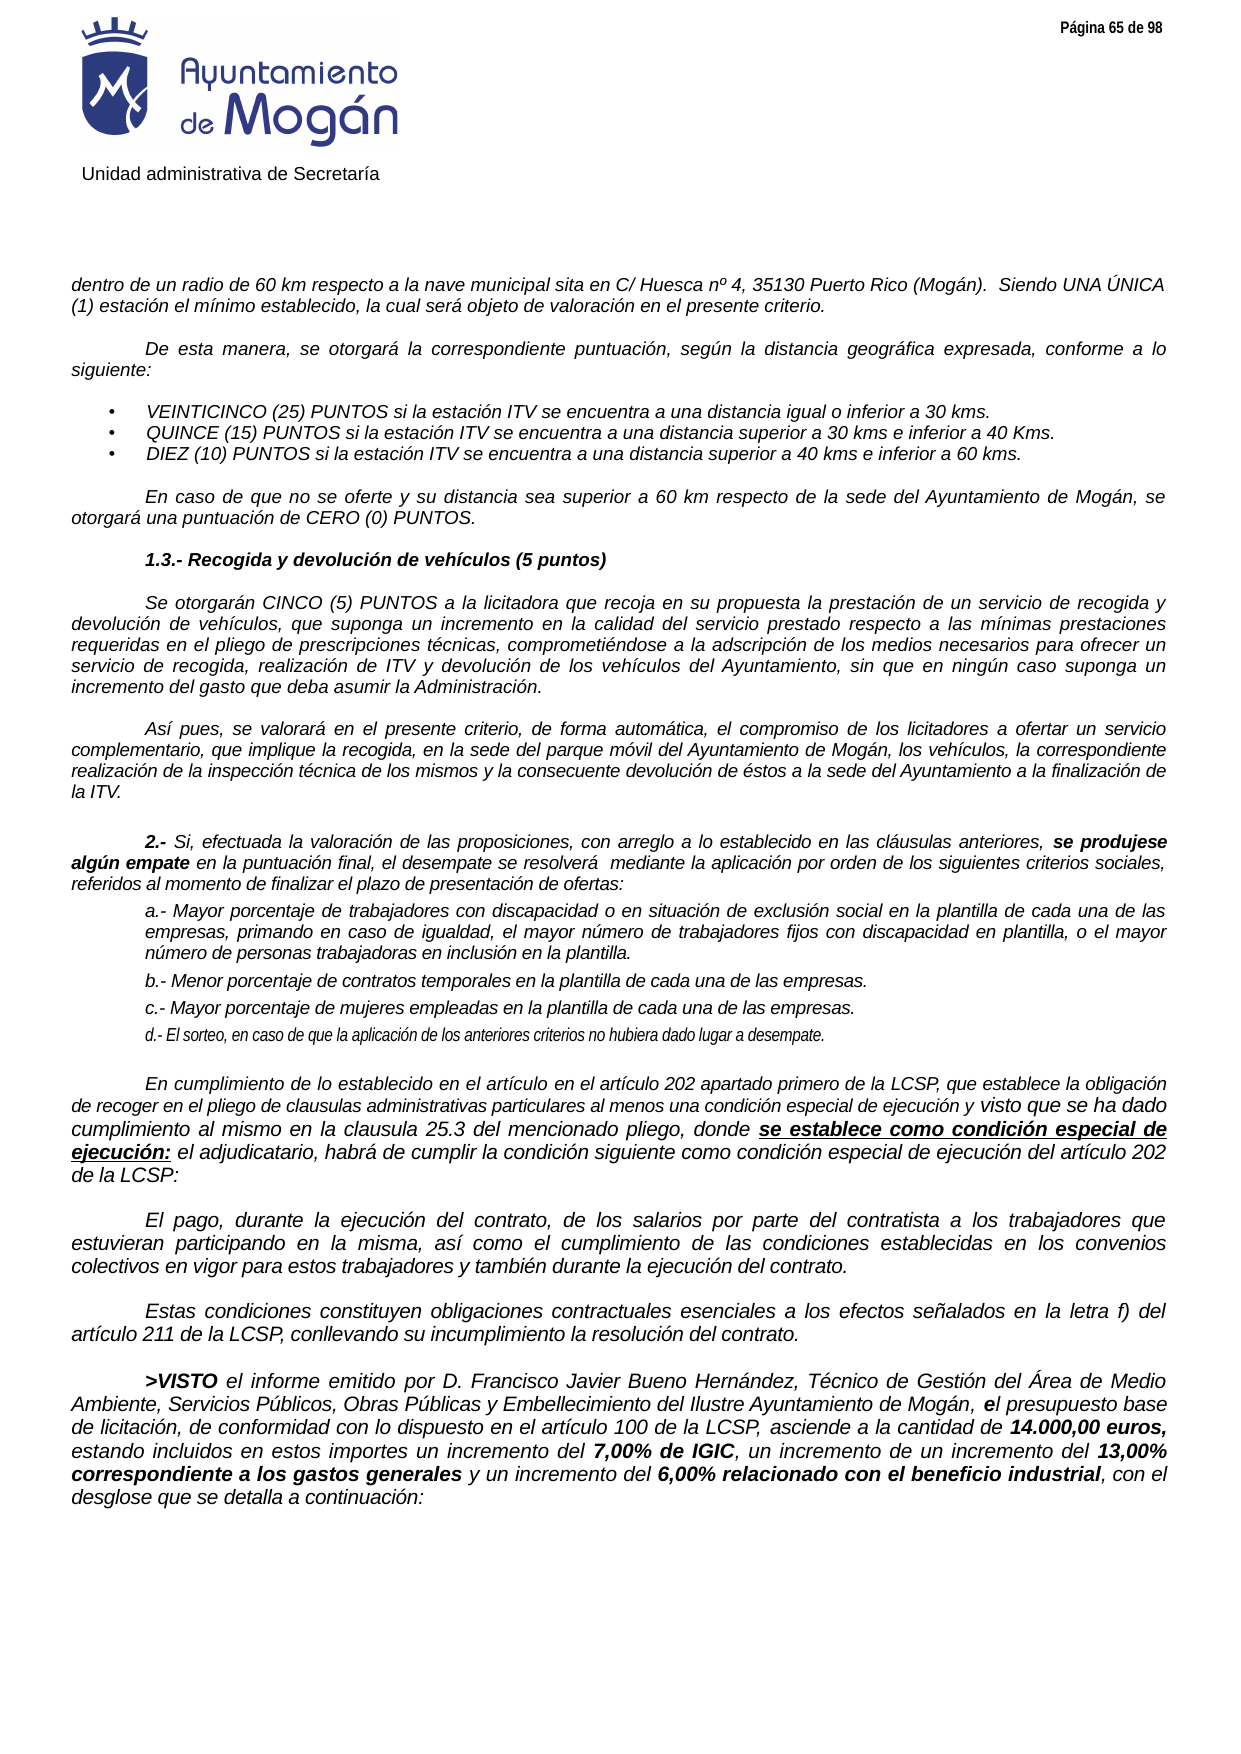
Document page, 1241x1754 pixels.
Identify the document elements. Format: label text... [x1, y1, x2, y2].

text Así pues, se valorará en el presente criterio, de forma automática, el compromiso de los licitadores a ofertar un servicio complementario, que implique la recogida, en la sede del parque móvil del Ayuntamiento de Mogán, los vehículos, la correspondiente realización de la inspección técnica de los mismos y la consecuente devolución de éstos a la sede del Ayuntamiento a la finalización de la ITV. [71, 719, 1169, 802]
text >VISTO el informe emitido por D. Francisco Javier Bueno Hernández, Técnico de Gestión del Área de Medio Ambiente, Servicios Públicos, Obras Públicas y Embellecimiento del Ilustre Ayuntamiento de Mogán, el presupuesto base de licitación, de conformidad con lo dispuesto en el artículo 100 de la LCSP, asciende a la cantidad de 14.000,00 euros, estando incluidos en estos importes un incremento del 7,00% de IGIC, un incremento de un incremento del 13,00% correspondiente a los gastos generales y un incremento del 6,00% relacionado con el beneficio industrial, con el desglose que se detalla a continuación: [71, 1369, 1169, 1509]
list DIEZ (10) PUNTOS si la estación ITV se encuentra a una distancia superior a 40 kms e inferior a 60 kms. [108, 444, 1169, 465]
picture [81, 17, 398, 153]
text 1.3.- Recogida y devolución de vehículos (5 puntos) [71, 550, 1169, 571]
list VEINTICINCO (25) PUNTOS si la estación ITV se encuentra a una distancia igual o inferior a 30 kms. [108, 402, 1169, 423]
text b.- Menor porcentaje de contratos temporales en la plantilla de cada una de las empresas. [145, 970, 1169, 991]
text Estas condiciones constituyen obligaciones contractuales esenciales a los efectos señalados en la letra f) del artículo 211 de la LCSP, conllevando su incumplimiento la resolución del contrato. [71, 1300, 1169, 1346]
list QUINCE (15) PUNTOS si la estación ITV se encuentra a una distancia superior a 30 kms e inferior a 40 Kms. [108, 423, 1169, 444]
text 2.- Si, efectuada la valoración de las proposiciones, con arreglo a lo establecido en las cláusulas anteriores, se produjese algún empate en la puntuación final, el desempate se resolverá mediante la aplicación por orden de los siguientes criterios sociales, referidos al momento de finalizar el plazo de presentación de ofertas: [71, 832, 1169, 895]
text dentro de un radio de 60 km respecto a la nave municipal sita en C/ Huesca nº 4, 35130 Puerto Rico (Mogán). Siendo UNA ÚNICA (1) estación el mínimo establecido, la cual será objeto de valoración en el presente criterio. [71, 275, 1169, 317]
text El pago, durante la ejecución del contrato, de los salarios por parte del contratista a los trabajadores que estuvieran participando en la misma, así como el cumplimiento de las condiciones establecidas en los convenios colectivos en vigor para estos trabajadores y también durante la ejecución del contrato. [71, 1208, 1169, 1278]
text d.- El sorteo, en caso de que la aplicación de los anteriores criterios no hubiera dado lugar a desempate. [145, 1024, 1169, 1046]
text a.- Mayor porcentaje de trabajadores con discapacidad o en situación de exclusión social en la plantilla de cada una de las empresas, primando en caso de igualdad, el mayor número de trabajadores fijos con discapacidad en plantilla, o el mayor número de personas trabajadoras en inclusión en la plantilla. [145, 901, 1169, 964]
text De esta manera, se otorgará la correspondiente puntuación, según la distancia geográfica expresada, conforme a lo siguiente: [71, 338, 1169, 380]
text En caso de que no se oferte y su distancia sea superior a 60 km respecto de la sede del Ayuntamiento de Mogán, se otorgará una puntuación de CERO (0) PUNTOS. [71, 486, 1169, 528]
text c.- Mayor porcentaje de mujeres empleadas en la plantilla de cada una de las empresas. [145, 997, 1169, 1018]
text En cumplimiento de lo establecido en el artículo en el artículo 202 apartado primero de la LCSP, que establece la obligación de recoger en el pliego de clausulas administrativas particulares al menos una condición especial de ejecución y visto que se ha dado cumplimiento al mismo en la clausula 25.3 del mencionado pliego, donde se establece como condición especial de ejecución: el adjudicatario, habrá de cumplir la condición siguiente como condición especial de ejecución del artículo 202 de la LCSP: [71, 1073, 1169, 1187]
text Se otorgarán CINCO (5) PUNTOS a la licitadora que recoja en su propuesta la prestación de un servicio de recogida y devolución de vehículos, que suponga un incremento en la calidad del servicio prestado respecto a las mínimas prestaciones requeridas en el pliego de prescripciones técnicas, comprometiéndose a la adscripción de los medios necesarios para ofrecer un servicio de recogida, realización de ITV y devolución de los vehículos del Ayuntamiento, sin que en ningún caso suponga un incremento del gasto que deba asumir la Administración. [71, 592, 1169, 697]
